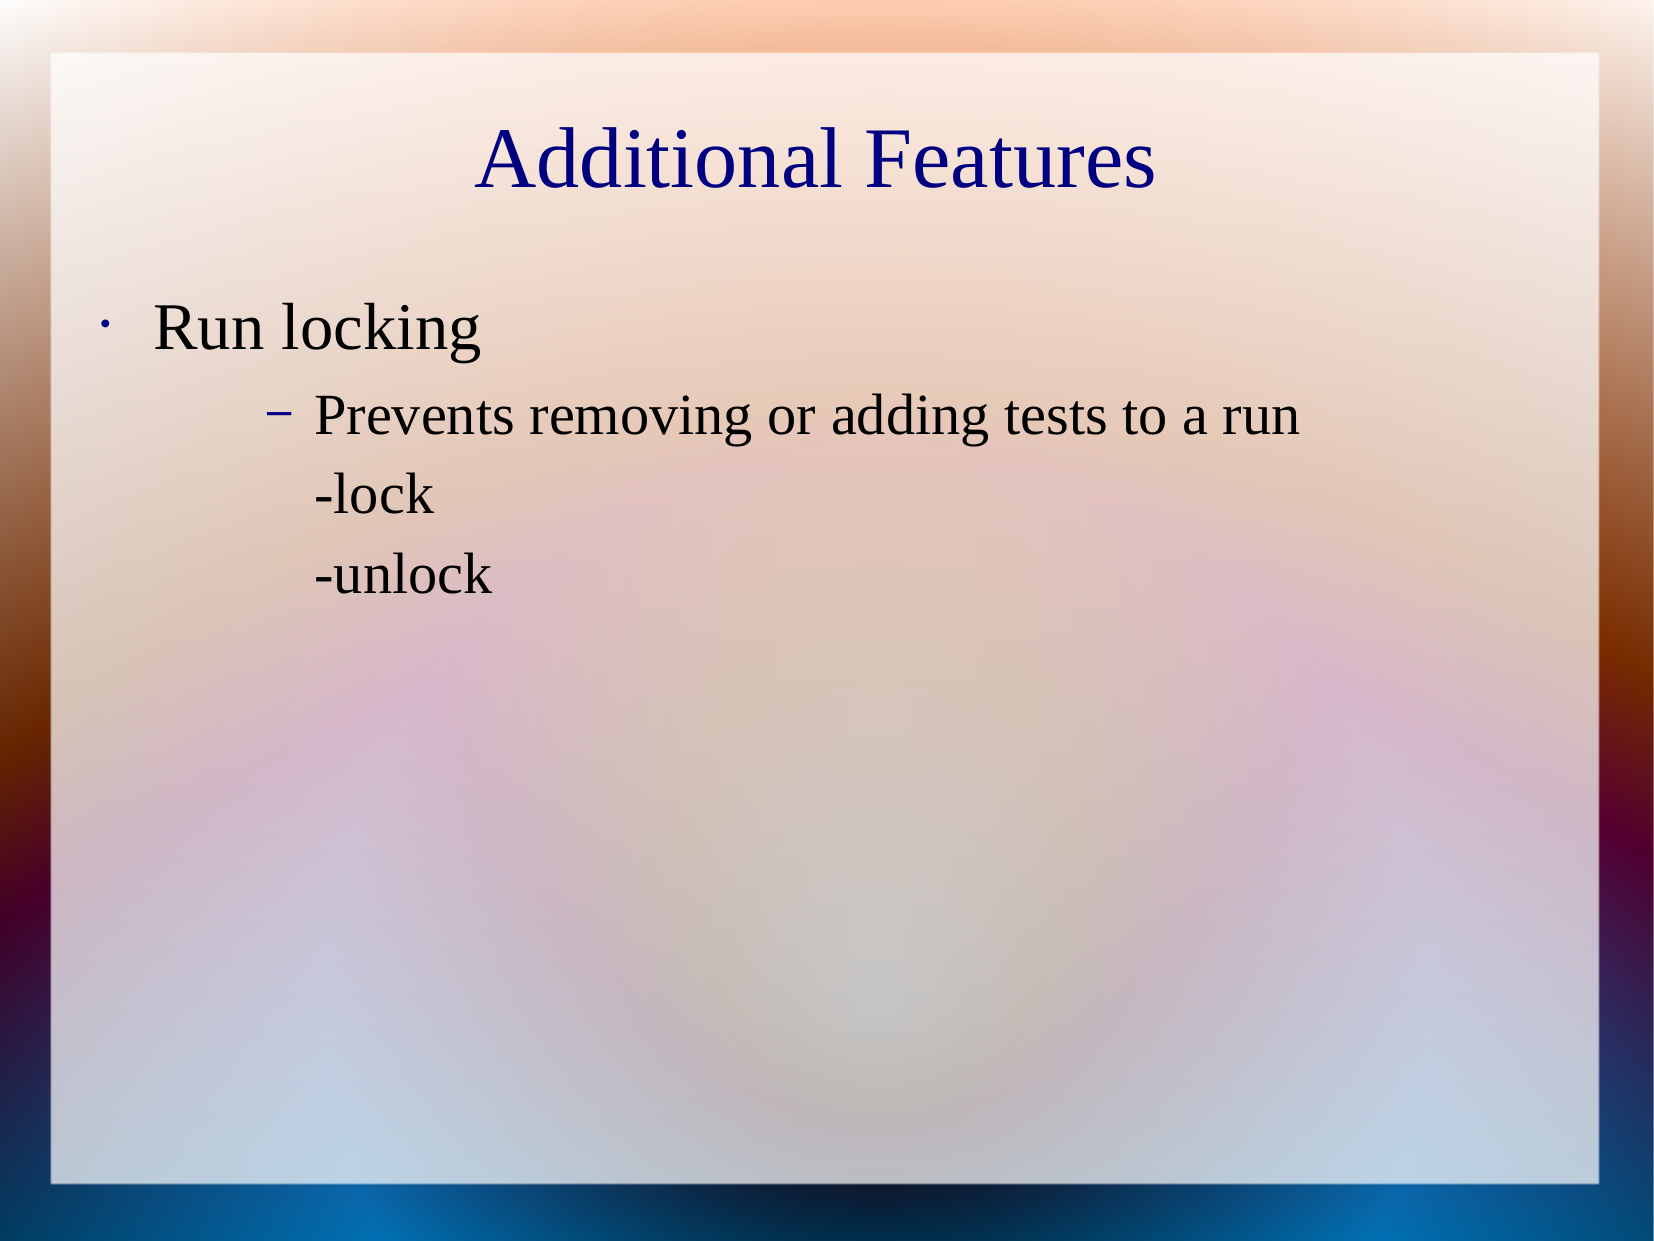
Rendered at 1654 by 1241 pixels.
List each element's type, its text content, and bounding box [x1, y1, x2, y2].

title Additional Features [82, 55, 1571, 263]
list Run locking Prevents removing or adding tests to a run -lock -unlock [82, 290, 1571, 1010]
picture [0, 0, 1654, 1241]
